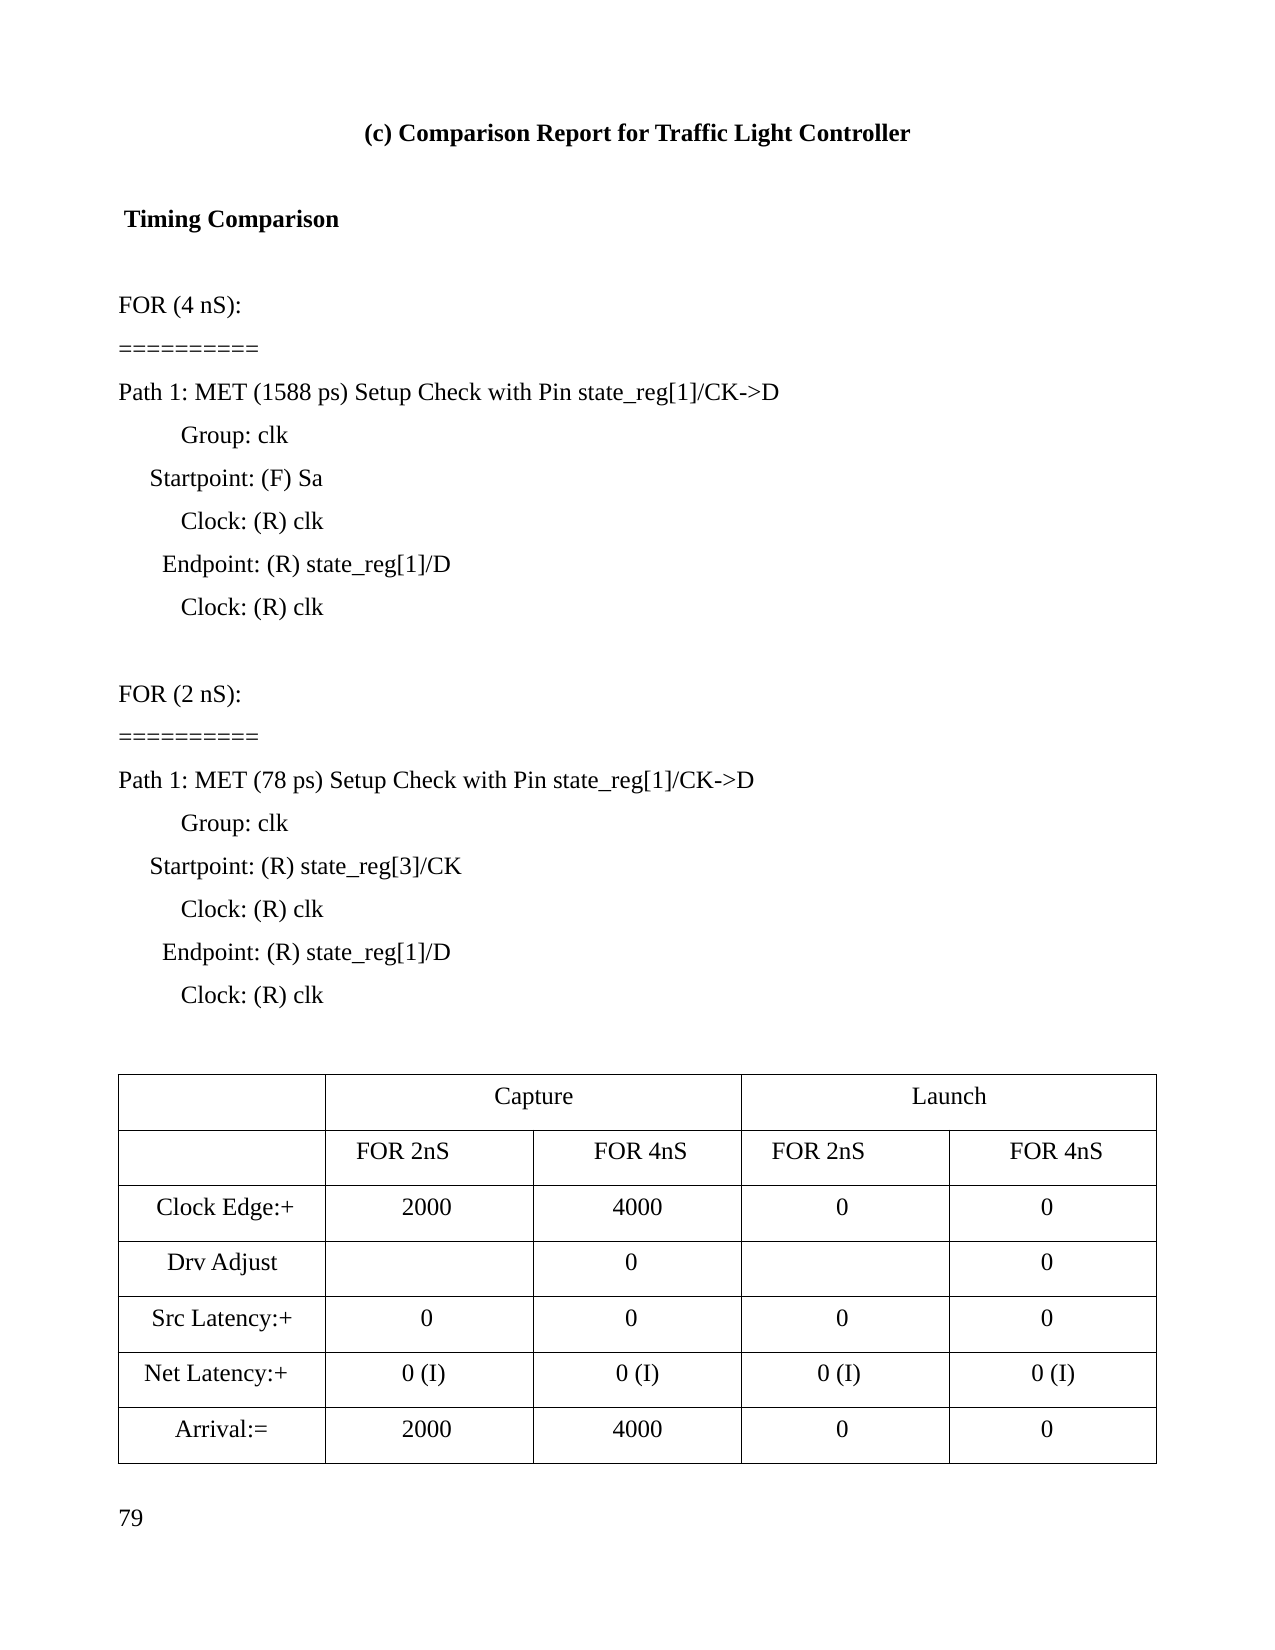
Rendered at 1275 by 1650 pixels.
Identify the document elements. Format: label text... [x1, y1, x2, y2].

text Path 1: MET (1588 ps) Setup Check with Pin state_reg[1]/CK->D [118, 377, 1157, 406]
table_cell [326, 1242, 533, 1296]
table_cell [742, 1242, 949, 1296]
table_cell 0 [742, 1408, 949, 1463]
text Path 1: MET (78 ps) Setup Check with Pin state_reg[1]/CK->D [118, 765, 1157, 794]
text Clock: (R) clk [118, 981, 1157, 1009]
table_cell 0 (I) [742, 1353, 949, 1407]
table_cell 0 [950, 1242, 1156, 1296]
text FOR (4 nS): [118, 291, 1157, 319]
text (c) Comparison Report for Traffic Light Controller [118, 118, 1157, 147]
text Group: clk [118, 420, 1157, 449]
table_cell 0 [950, 1186, 1156, 1241]
text Endpoint: (R) state_reg[1]/D [118, 549, 1157, 578]
text Clock: (R) clk [118, 592, 1157, 621]
table_header Capture [326, 1075, 741, 1129]
table_cell FOR 2nS [742, 1131, 949, 1185]
table_cell 0 [326, 1297, 533, 1352]
text Endpoint: (R) state_reg[1]/D [118, 937, 1157, 966]
table_cell Src Latency:+ [119, 1297, 325, 1352]
table_cell 0 (I) [534, 1353, 741, 1407]
table_cell 4000 [534, 1186, 741, 1241]
table_cell 0 [534, 1297, 741, 1352]
table_cell 2000 [326, 1408, 533, 1463]
text Startpoint: (F) Sa [118, 463, 1157, 492]
text Clock: (R) clk [118, 894, 1157, 923]
table_cell FOR 4nS [534, 1131, 741, 1185]
table_cell [119, 1131, 325, 1185]
table_cell 4000 [534, 1408, 741, 1463]
table_header [119, 1075, 325, 1129]
table_cell Net Latency:+ [119, 1353, 325, 1407]
table_header Launch [742, 1075, 1156, 1129]
table_cell 0 (I) [326, 1353, 533, 1407]
text Timing Comparison [118, 204, 1157, 233]
text Clock: (R) clk [118, 506, 1157, 535]
table_cell 0 [950, 1297, 1156, 1352]
table_cell 0 [742, 1297, 949, 1352]
table_cell 2000 [326, 1186, 533, 1241]
text ========== [118, 722, 1157, 751]
table_cell 0 [534, 1242, 741, 1296]
table_cell 0 [950, 1408, 1156, 1463]
table_cell Clock Edge:+ [119, 1186, 325, 1241]
text Startpoint: (R) state_reg[3]/CK [118, 851, 1157, 880]
table_cell 0 [742, 1186, 949, 1241]
table_cell FOR 2nS [326, 1131, 533, 1185]
table_cell 0 (I) [950, 1353, 1156, 1407]
text ========== [118, 334, 1157, 362]
table_cell FOR 4nS [950, 1131, 1156, 1185]
table_cell Arrival:= [119, 1408, 325, 1463]
table_cell Drv Adjust [119, 1242, 325, 1296]
text FOR (2 nS): [118, 679, 1157, 707]
text Group: clk [118, 808, 1157, 837]
